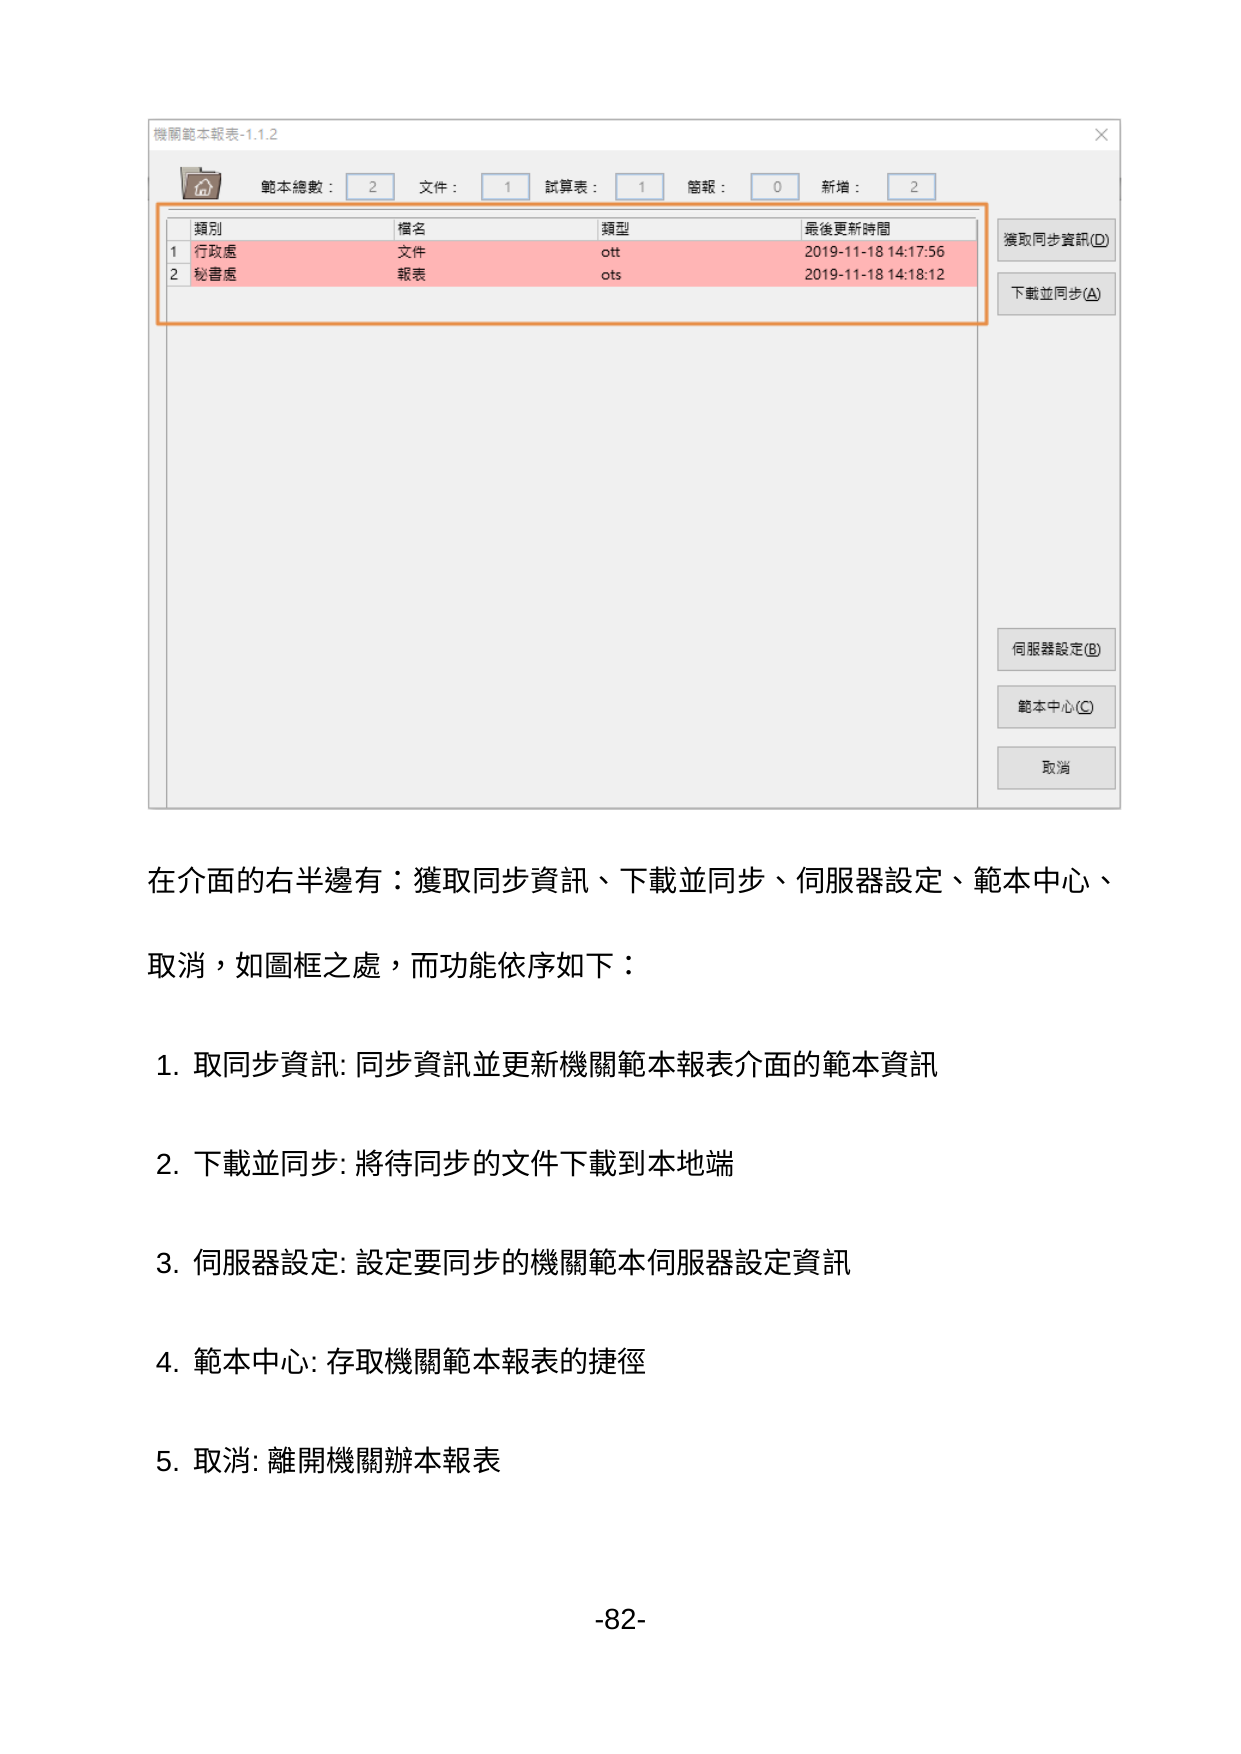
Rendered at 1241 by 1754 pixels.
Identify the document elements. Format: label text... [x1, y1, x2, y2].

picture [147, 118, 1122, 810]
list 下載並同步: 將待同步的文件下載到本地端 [156, 1140, 1122, 1183]
list 取消: 離開機關辦本報表 [156, 1438, 1122, 1480]
list 取同步資訊: 同步資訊並更新機關範本報表介面的範本資訊 [156, 1041, 1122, 1083]
list 範本中心: 存取機關範本報表的捷徑 [156, 1339, 1122, 1381]
list 伺服器設定: 設定要同步的機關範本伺服器設定資訊 [156, 1239, 1122, 1282]
text 在介面的右半邊有：獲取同步資訊、下載並同步、伺服器設定、範本中心、取消，如圖框之處，而功能依序如下： [148, 857, 1122, 984]
